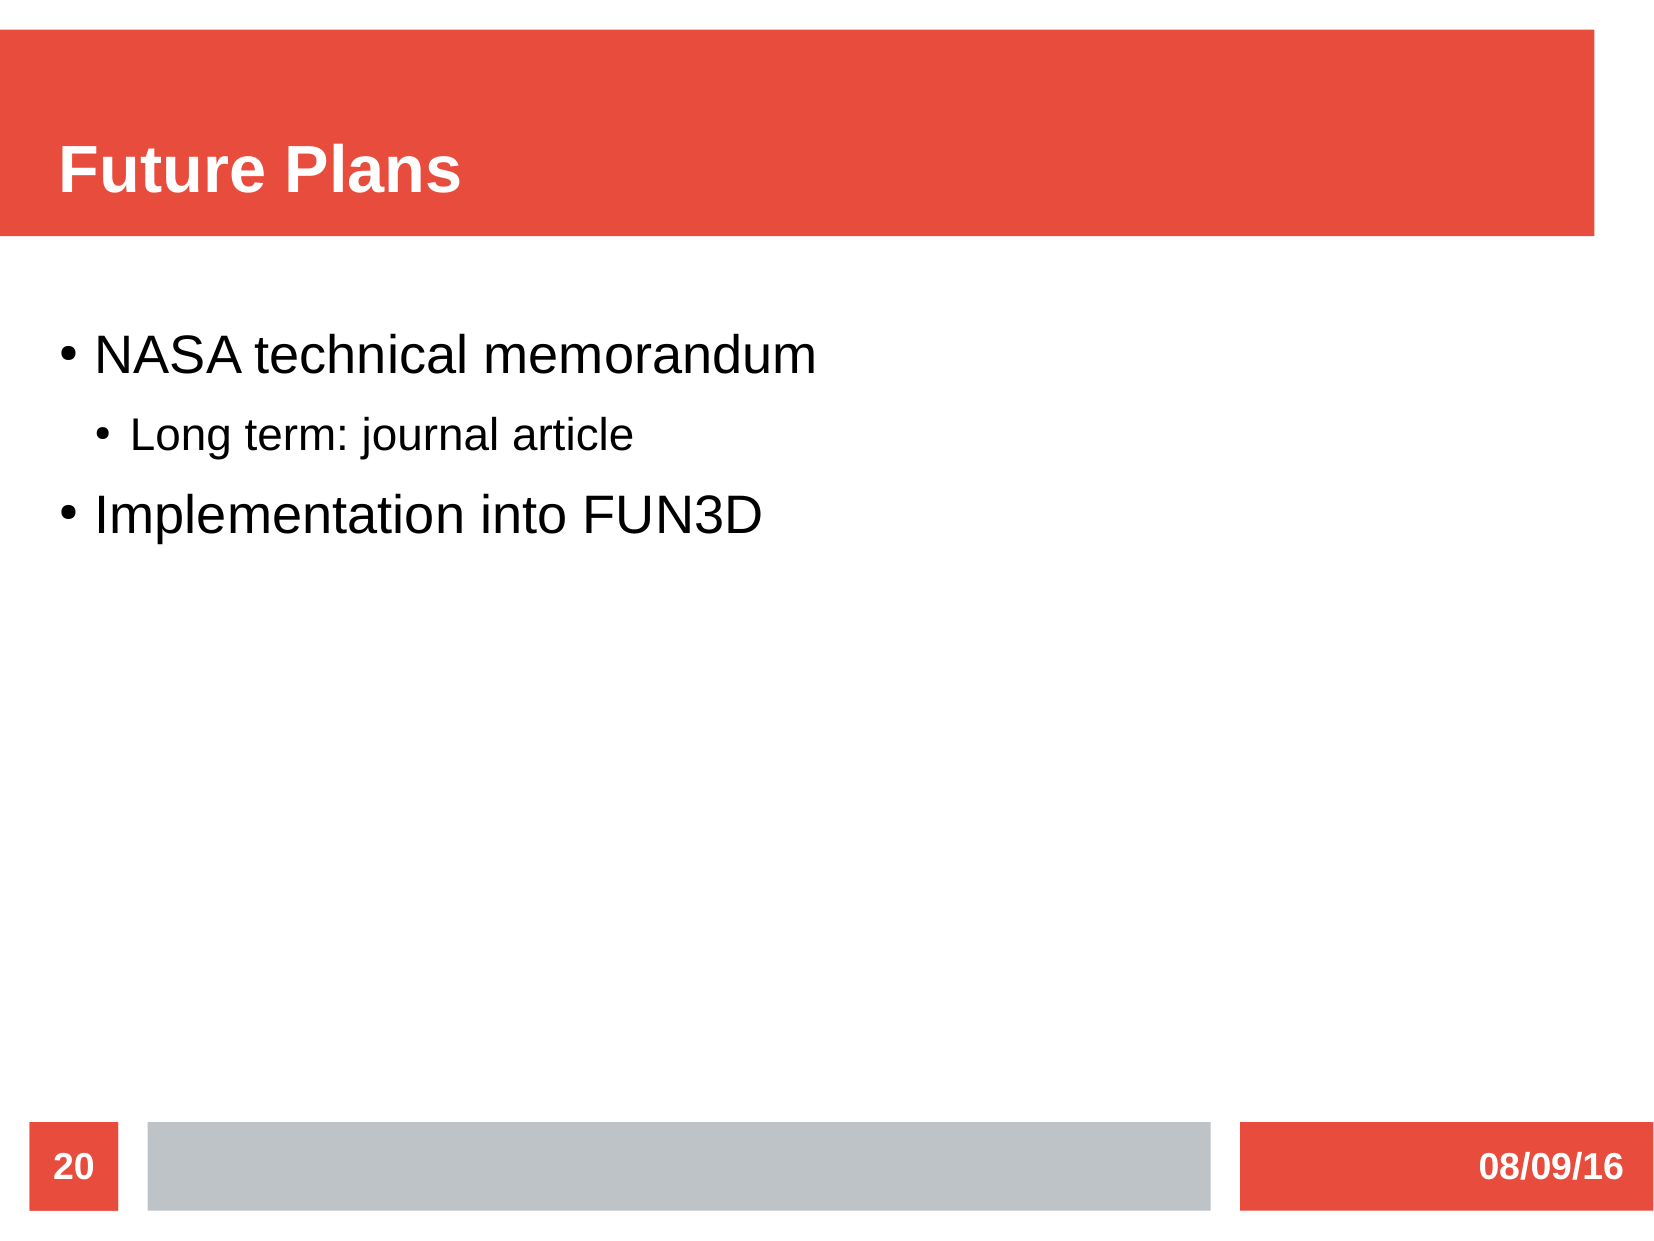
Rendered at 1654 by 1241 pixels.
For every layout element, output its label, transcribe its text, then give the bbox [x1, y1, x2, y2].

list NASA technical memorandum Long term: journal article Implementation into FUN3D [59, 324, 1565, 1093]
title Future Plans [59, 59, 1595, 207]
